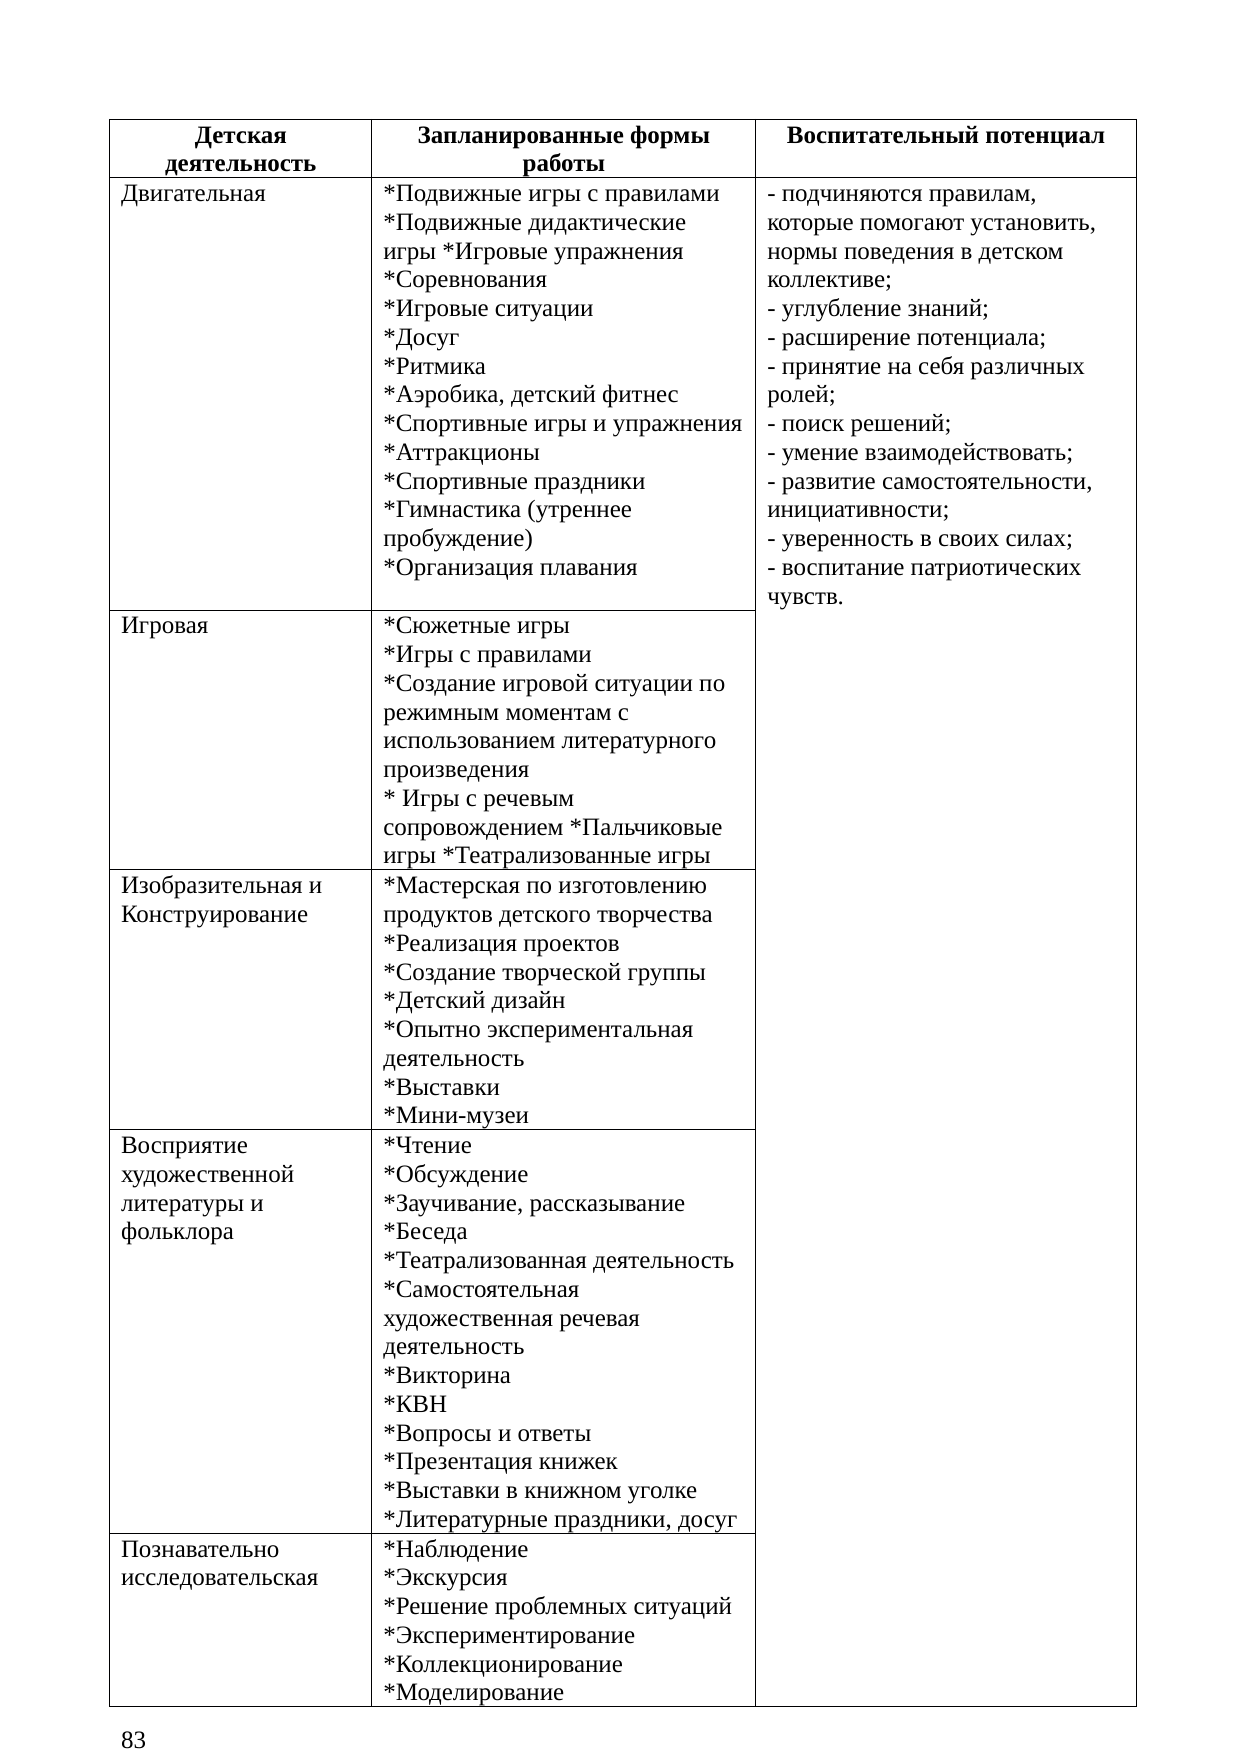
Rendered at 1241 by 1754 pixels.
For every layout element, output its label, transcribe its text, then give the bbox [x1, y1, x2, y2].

table_cell *Наблюдение *Экскурсия *Решение проблемных ситуаций *Экспериментирование *Коллекционирование *Моделирование [372, 1534, 755, 1706]
table_cell Познавательно исследовательская [110, 1534, 371, 1706]
table_cell Игровая [110, 611, 371, 869]
table_cell Двигательная [110, 178, 371, 609]
table_header Воспитательный потенциал [756, 120, 1136, 177]
table_header Запланированные формы работы [372, 120, 755, 177]
table_header Детская деятельность [110, 120, 371, 177]
table_cell *Сюжетные игры *Игры с правилами *Создание игровой ситуации по режимным моментам с использованием литературного произведения * Игры с речевым сопровождением *Пальчиковые игры *Театрализованные игры [372, 611, 755, 869]
table_cell *Чтение *Обсуждение *Заучивание, рассказывание *Беседа *Театрализованная деятельность *Самостоятельная художественная речевая деятельность *Викторина *КВН *Вопросы и ответы *Презентация книжек *Выставки в книжном уголке *Литературные праздники, досуг [372, 1130, 755, 1533]
table_cell Изобразительная и Конструирование [110, 870, 371, 1129]
table_cell *Мастерская по изготовлению продуктов детского творчества *Реализация проектов *Создание творческой группы *Детский дизайн *Опытно экспериментальная деятельность *Выставки *Мини-музеи [372, 870, 755, 1129]
table_cell - подчиняются правилам, которые помогают установить, нормы поведения в детском коллективе; - углубление знаний; - расширение потенциала; - принятие на себя различных ролей; - поиск решений; - умение взаимодействовать; - развитие самостоятельности, инициативности; - уверенность в своих силах; - воспитание патриотических чувств. [756, 178, 1136, 1706]
table_cell Восприятие художественной литературы и фольклора [110, 1130, 371, 1533]
table_cell *Подвижные игры с правилами *Подвижные дидактические игры *Игровые упражнения *Соревнования *Игровые ситуации *Досуг *Ритмика *Аэробика, детский фитнес *Спортивные игры и упражнения *Аттракционы *Спортивные праздники *Гимнастика (утреннее пробуждение) *Организация плавания [372, 178, 755, 609]
